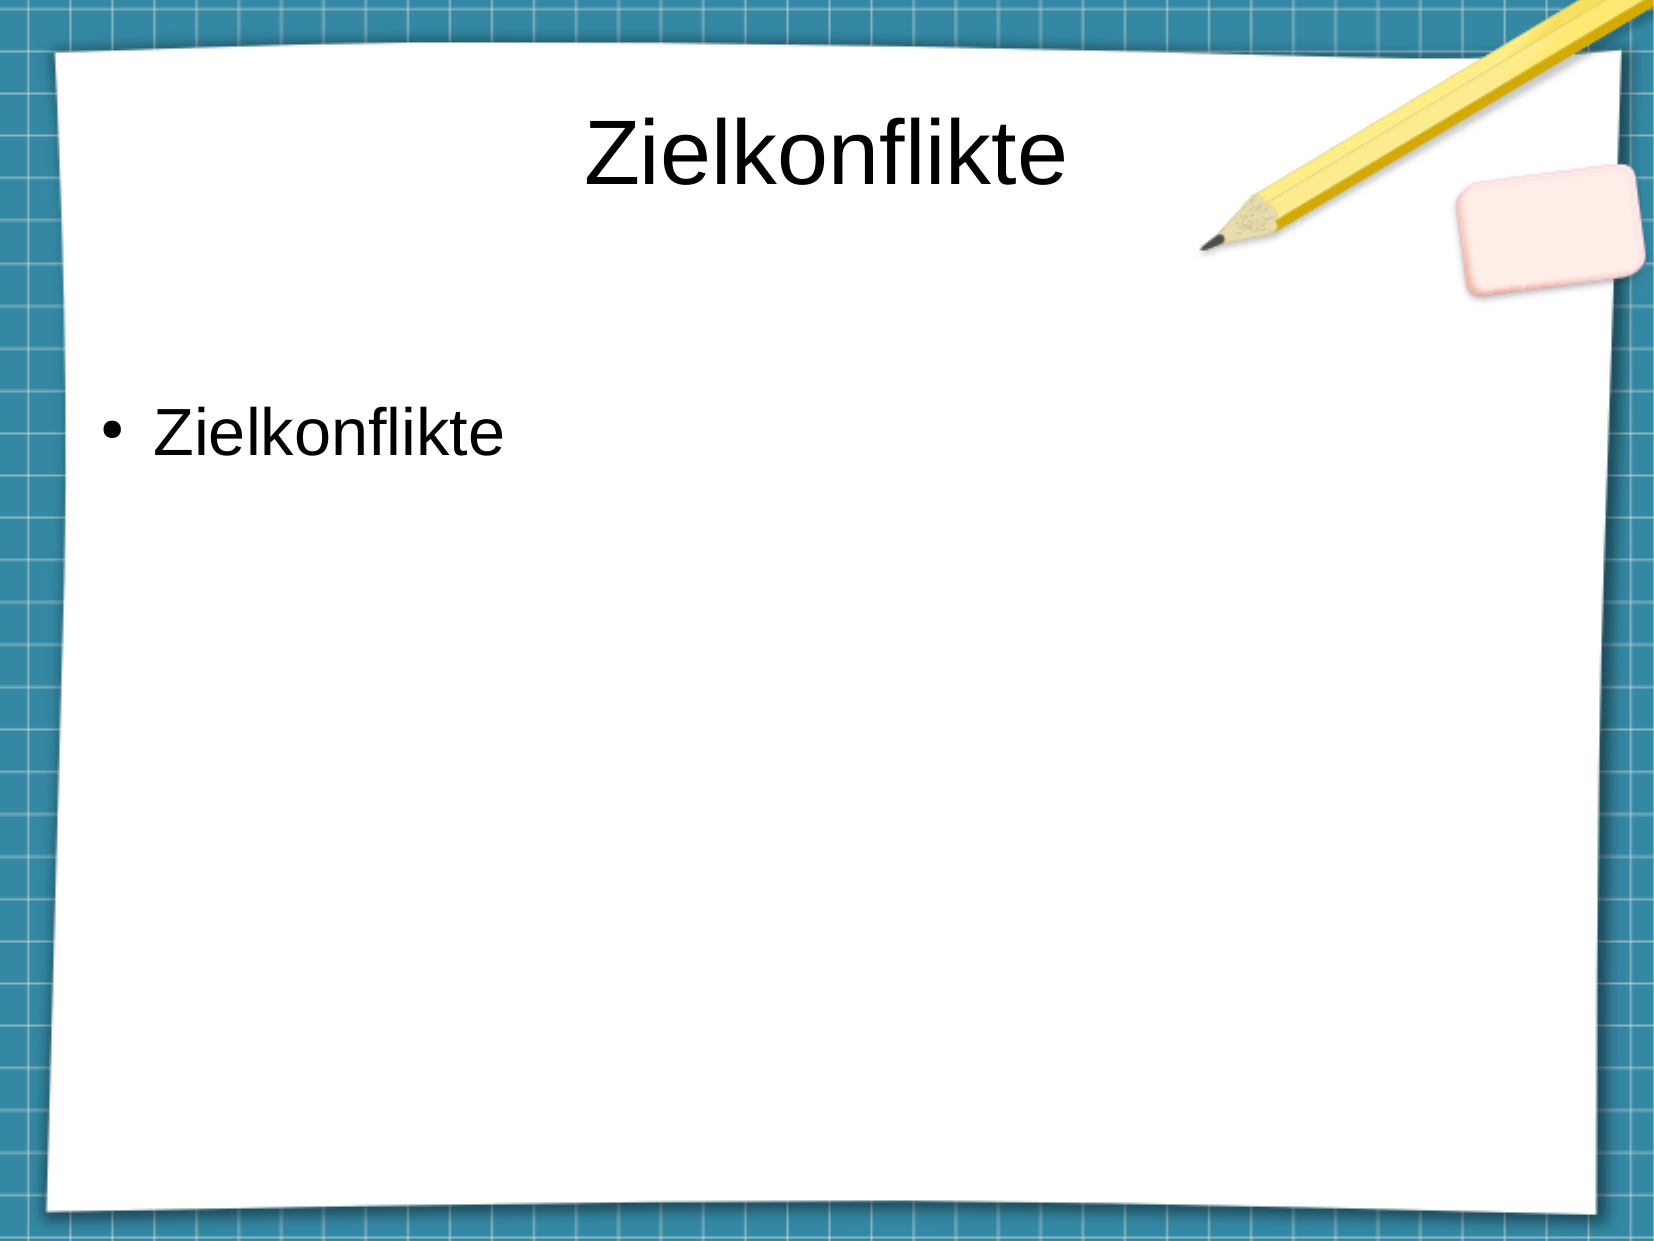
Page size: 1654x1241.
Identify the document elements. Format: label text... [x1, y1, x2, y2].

list Zielkonflikte [82, 290, 1571, 1010]
picture [0, 0, 1654, 1241]
title Zielkonflikte [82, 49, 1571, 257]
